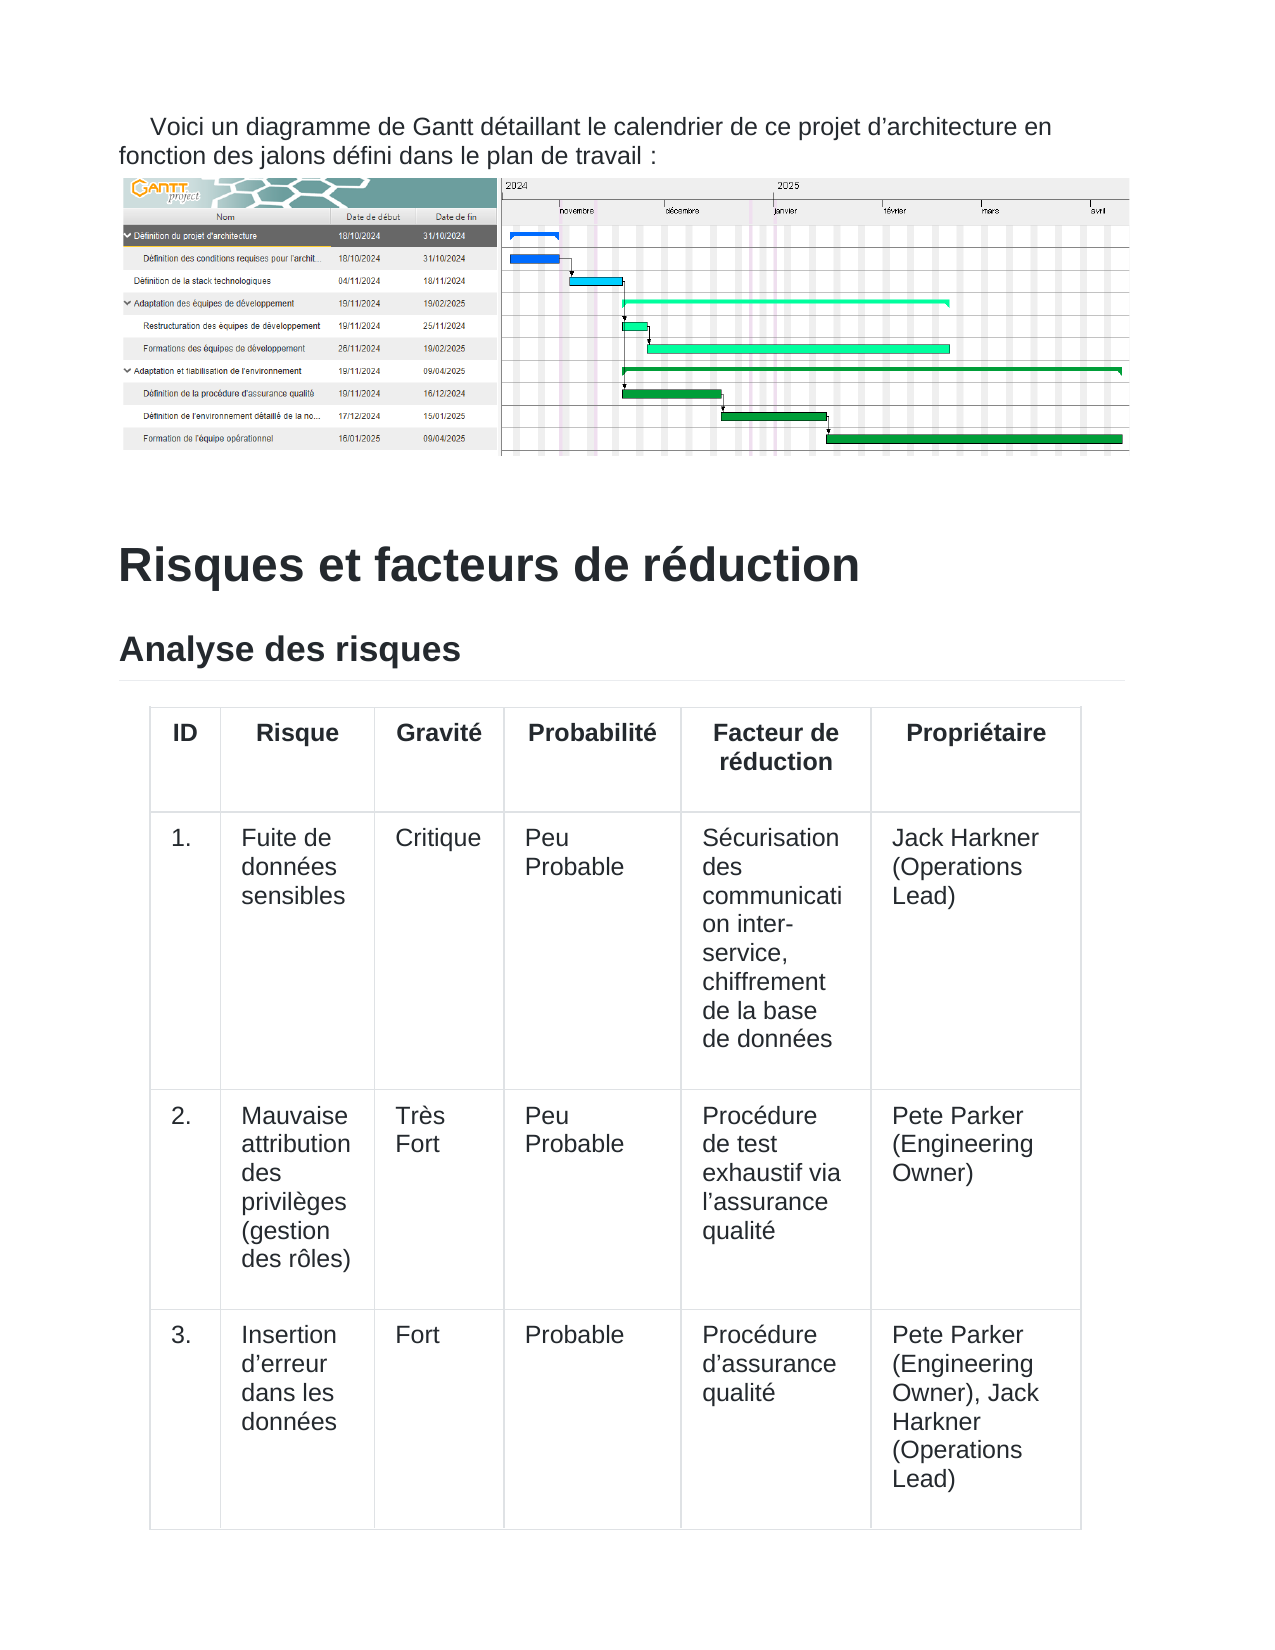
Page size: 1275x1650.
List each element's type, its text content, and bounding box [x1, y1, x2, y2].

table_cell 3. [151, 1310, 220, 1528]
table_cell Pete Parker (Engineering Owner) [872, 1090, 1080, 1308]
table_header Probabilité [505, 708, 680, 811]
table_header Facteur de réduction [682, 708, 870, 811]
table_cell Jack Harkner (Operations Lead) [872, 813, 1080, 1089]
table_cell Procédure de test exhaustif via l’assurance qualité [682, 1090, 870, 1308]
table_cell Très Fort [375, 1090, 503, 1308]
table_cell 2. [151, 1090, 220, 1308]
table_cell Mauvaise attribution des privilèges (gestion des rôles) [221, 1090, 374, 1308]
table_cell Peu Probable [505, 1090, 680, 1308]
table_header Gravité [375, 708, 503, 811]
table_cell Insertion d’erreur dans les données [221, 1310, 374, 1528]
table_header Risque [221, 708, 374, 811]
table_cell Fort [375, 1310, 503, 1528]
table_header Propriétaire [872, 708, 1080, 811]
picture [123, 178, 1130, 456]
text Voici un diagramme de Gantt détaillant le calendrier de ce projet d’architecture en fonction des jalons défini dans le plan de travail : [119, 112, 1125, 170]
table_cell Critique [375, 813, 503, 1089]
subtitle Analyse des risques [119, 629, 1125, 680]
table_cell Peu Probable [505, 813, 680, 1089]
table_cell Sécurisation des communication inter-service, chiffrement de la base de données [682, 813, 870, 1089]
table_cell Pete Parker (Engineering Owner), Jack Harkner (Operations Lead) [872, 1310, 1080, 1528]
table_cell 1. [151, 813, 220, 1089]
table_cell Fuite de données sensibles [221, 813, 374, 1089]
table_cell Procédure d’assurance qualité [682, 1310, 870, 1528]
subtitle Risques et facteurs de réduction [119, 536, 1125, 591]
table_cell Probable [505, 1310, 680, 1528]
table_header ID [151, 708, 220, 811]
